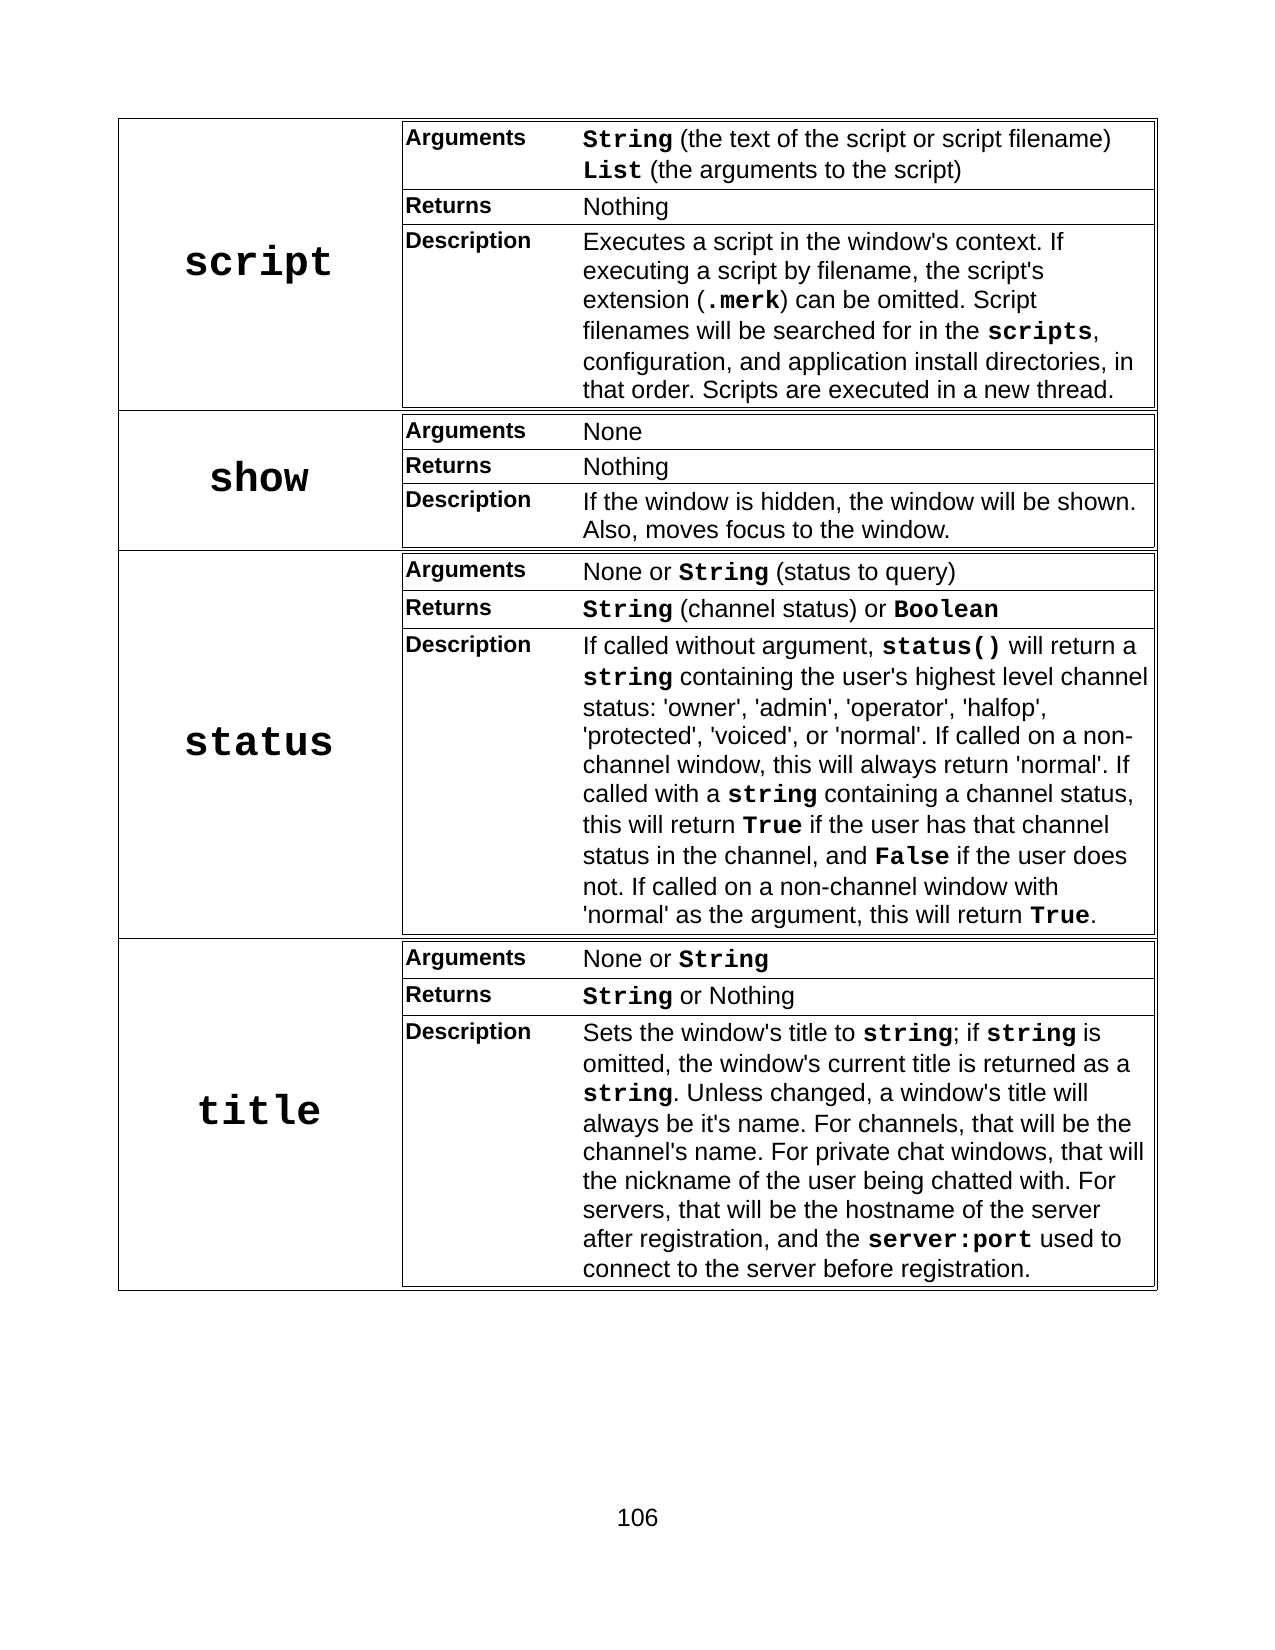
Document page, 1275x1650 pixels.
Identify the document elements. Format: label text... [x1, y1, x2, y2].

table_header String (the text of the script or script filename) List (the arguments to the script) [580, 122, 1154, 189]
table_cell Description [403, 225, 580, 407]
table_cell String (channel status) or Boolean [580, 591, 1154, 627]
table_cell [399, 939, 1157, 1289]
table_header None or String [580, 942, 1154, 978]
table_header None [580, 415, 1154, 448]
table_cell String or Nothing [580, 979, 1154, 1015]
table_cell status [119, 551, 399, 937]
table_cell Returns [403, 591, 580, 627]
table_cell Returns [403, 979, 580, 1015]
table_cell Description [403, 629, 580, 934]
table_cell title [119, 939, 399, 1289]
table_header Arguments [403, 942, 580, 978]
table_header Arguments [403, 122, 580, 189]
table_cell [399, 551, 1157, 937]
table_cell Executes a script in the window's context. If executing a script by filename, the script's extension (.merk) can be omitted. Script filenames will be searched for in the scripts, configuration, and application install directories, in that order. Scripts are executed in a new thread. [580, 225, 1154, 407]
table_cell Returns [403, 190, 580, 224]
table_cell [399, 119, 1157, 410]
table_cell script [119, 119, 399, 410]
table_header Arguments [403, 554, 580, 590]
table_cell Returns [403, 450, 580, 483]
table_cell Description [403, 1016, 580, 1286]
table_cell Description [403, 484, 580, 547]
table_cell Nothing [580, 450, 1154, 483]
table_cell If the window is hidden, the window will be shown. Also, moves focus to the window. [580, 484, 1154, 547]
table_cell [399, 411, 1157, 550]
table_cell If called without argument, status() will return a string containing the user's highest level channel status: 'owner', 'admin', 'operator', 'halfop', 'protected', 'voiced', or 'normal'. If called on a non-channel window, this will always return 'normal'. If called with a string containing a channel status, this will return True if the user has that channel status in the channel, and False if the user does not. If called on a non-channel window with 'normal' as the argument, this will return True. [580, 629, 1154, 934]
table_header Arguments [403, 415, 580, 448]
table_cell Sets the window's title to string; if string is omitted, the window's current title is returned as a string. Unless changed, a window's title will always be it's name. For channels, that will be the channel's name. For private chat windows, that will the nickname of the user being chatted with. For servers, that will be the hostname of the server after registration, and the server:port used to connect to the server before registration. [580, 1016, 1154, 1286]
table_header None or String (status to query) [580, 554, 1154, 590]
table_cell show [119, 411, 399, 550]
table_cell Nothing [580, 190, 1154, 224]
